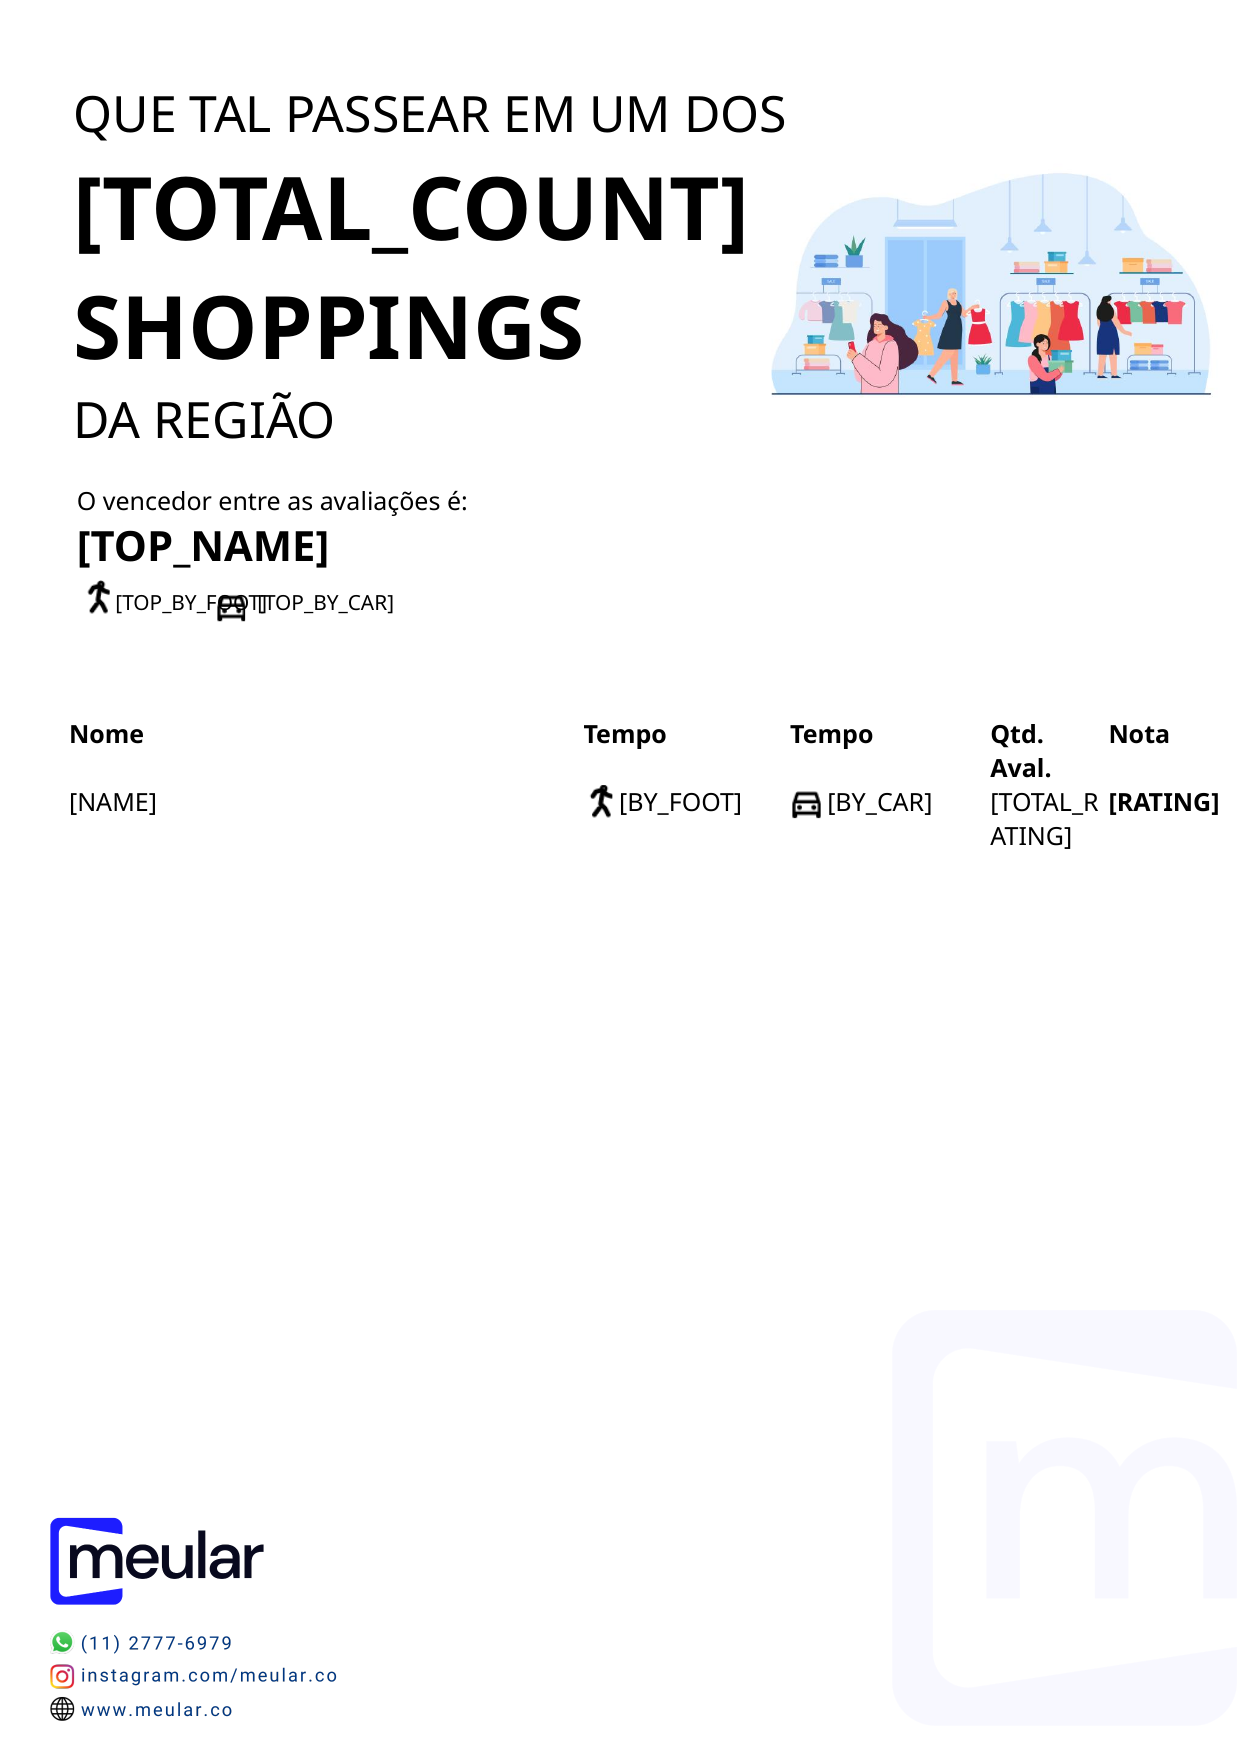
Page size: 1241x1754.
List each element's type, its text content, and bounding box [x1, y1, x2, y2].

table_header Nome [69, 717, 577, 785]
table_header Qtd. Aval. [990, 717, 1108, 785]
text [TOP_BY_FOOT] [110, 588, 208, 617]
table_header Tempo [577, 717, 783, 785]
table_header Nota [1108, 717, 1226, 785]
picture [0, 0, 1241, 1754]
table_header Tempo [784, 717, 990, 785]
table_cell [TOTAL_RATING] [990, 785, 1108, 853]
text [TOP_BY_FOOT] [246, 588, 358, 617]
table_cell [BY_CAR] [784, 785, 990, 853]
table_cell [RATING] [1108, 785, 1226, 853]
table_cell [NAME] [69, 785, 577, 853]
table_cell [BY_FOOT] [577, 785, 783, 853]
